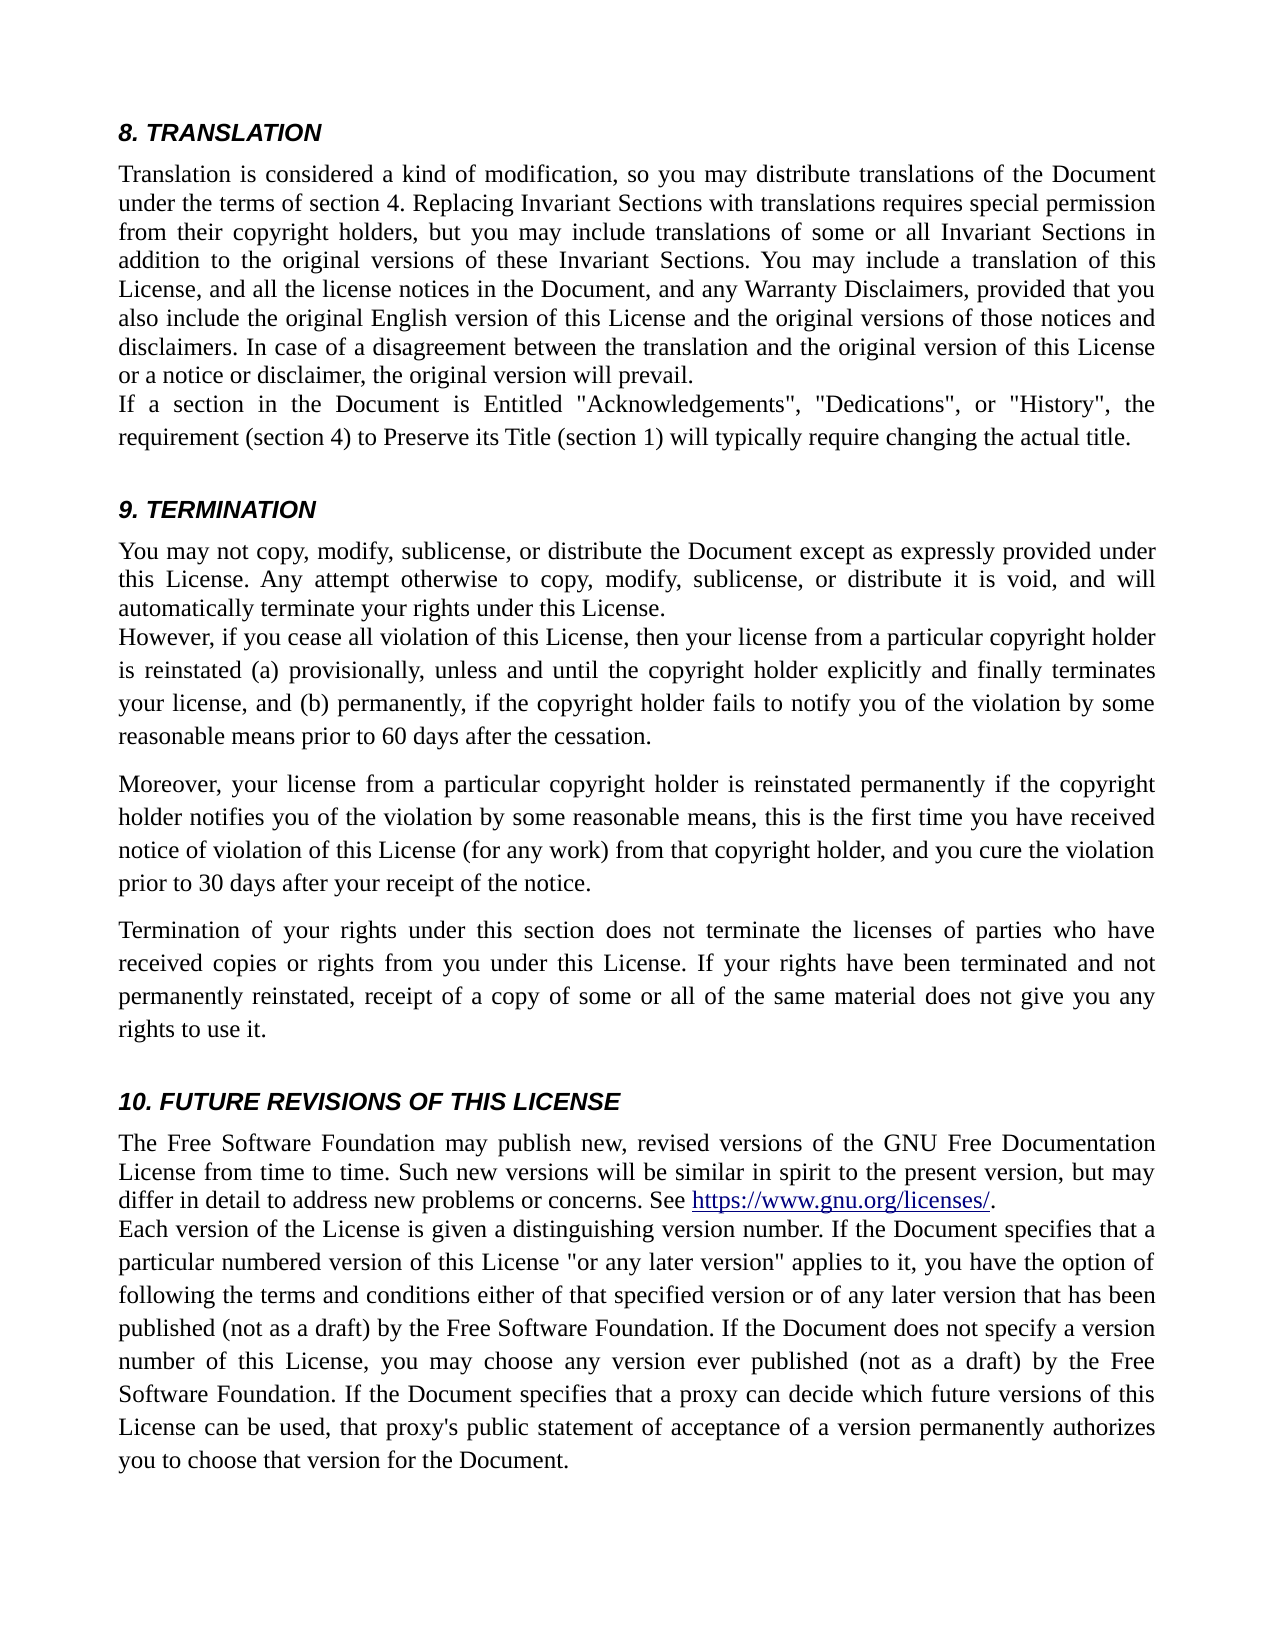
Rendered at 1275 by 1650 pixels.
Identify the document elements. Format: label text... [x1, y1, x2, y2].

text If a section in the Document is Entitled "Acknowledgements", "Dedications", or "History", the requirement (section 4) to Preserve its Title (section 1) will typically require changing the actual title. [118, 389, 1157, 451]
subtitle 8. TRANSLATION [118, 118, 1157, 147]
text Termination of your rights under this section does not terminate the licenses of parties who have received copies or rights from you under this License. If your rights have been terminated and not permanently reinstated, receipt of a copy of some or all of the same material does not give you any rights to use it. [118, 915, 1157, 1043]
text You may not copy, modify, sublicense, or distribute the Document except as expressly provided under this License. Any attempt otherwise to copy, modify, sublicense, or distribute it is void, and will automatically terminate your rights under this License. [118, 536, 1157, 622]
subtitle 9. TERMINATION [118, 495, 1157, 523]
text However, if you cease all violation of this License, then your license from a particular copyright holder is reinstated (a) provisionally, unless and until the copyright holder explicitly and finally terminates your license, and (b) permanently, if the copyright holder fails to notify you of the violation by some reasonable means prior to 60 days after the cessation. [118, 622, 1157, 750]
text Translation is considered a kind of modification, so you may distribute translations of the Document under the terms of section 4. Replacing Invariant Sections with translations requires special permission from their copyright holders, but you may include translations of some or all Invariant Sections in addition to the original versions of these Invariant Sections. You may include a translation of this License, and all the license notices in the Document, and any Warranty Disclaimers, provided that you also include the original English version of this License and the original versions of those notices and disclaimers. In case of a disagreement between the translation and the original version of this License or a notice or disclaimer, the original version will prevail. [118, 159, 1157, 389]
text The Free Software Foundation may publish new, revised versions of the GNU Free Documentation License from time to time. Such new versions will be similar in spirit to the present version, but may differ in detail to address new problems or concerns. See https://www.gnu.org/licenses/. [118, 1128, 1157, 1214]
subtitle 10. FUTURE REVISIONS OF THIS LICENSE [118, 1087, 1157, 1116]
text Moreover, your license from a particular copyright holder is reinstated permanently if the copyright holder notifies you of the violation by some reasonable means, this is the first time you have received notice of violation of this License (for any work) from that copyright holder, and you cure the violation prior to 30 days after your receipt of the notice. [118, 769, 1157, 897]
text Each version of the License is given a distinguishing version number. If the Document specifies that a particular numbered version of this License "or any later version" applies to it, you have the option of following the terms and conditions either of that specified version or of any later version that has been published (not as a draft) by the Free Software Foundation. If the Document does not specify a version number of this License, you may choose any version ever published (not as a draft) by the Free Software Foundation. If the Document specifies that a proxy can decide which future versions of this License can be used, that proxy's public statement of acceptance of a version permanently authorizes you to choose that version for the Document. [118, 1214, 1157, 1474]
